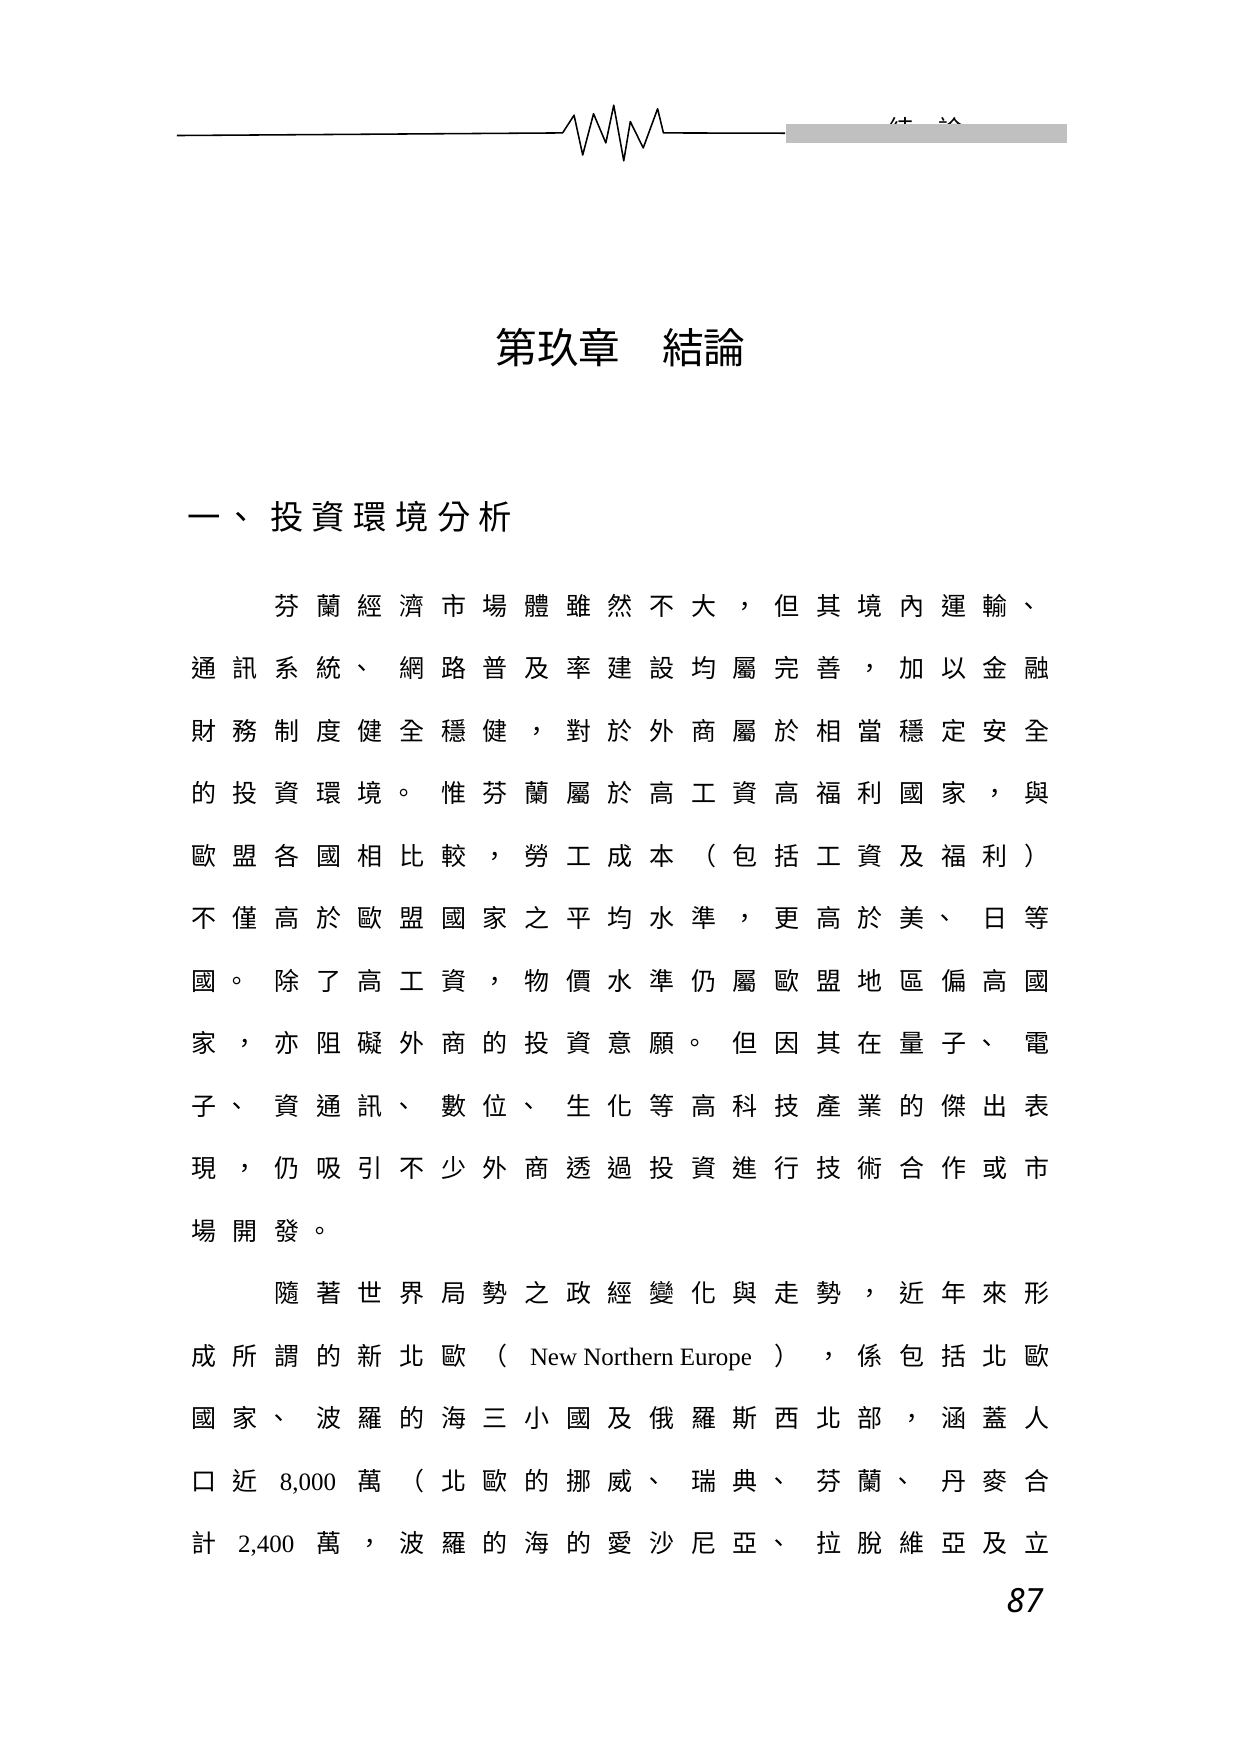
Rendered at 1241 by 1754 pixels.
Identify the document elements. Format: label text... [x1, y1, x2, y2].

text 第玖章 結論 [183, 304, 1058, 366]
text 一、投資環境分析 [183, 473, 1058, 536]
text 芬蘭經濟市場體雖然不大，但其境內運輸、通訊系統、網路普及率建設均屬完善，加以金融財務制度健全穩健，對於外商屬於相當穩定安全的投資環境。惟芬蘭屬於高工資高福利國家，與歐盟各國相比較，勞工成本（包括工資及福利）不僅高於歐盟國家之平均水準，更高於美、日等國。除了高工資，物價水準仍屬歐盟地區偏高國家，亦阻礙外商的投資意願。但因其在量子、電子、資通訊、數位、生化等高科技產業的傑出表現，仍吸引不少外商透過投資進行技術合作或市場開發。 [183, 563, 1058, 1250]
text 隨著世界局勢之政經變化與走勢，近年來形成所謂的新北歐（New Northern Europe），係包括北歐國家、波羅的海三小國及俄羅斯西北部，涵蓋人口近8,000萬（北歐的挪威、瑞典、芬蘭、丹麥合計2,400萬，波羅的海的愛沙尼亞、拉脫維亞及立 [183, 1250, 1058, 1563]
